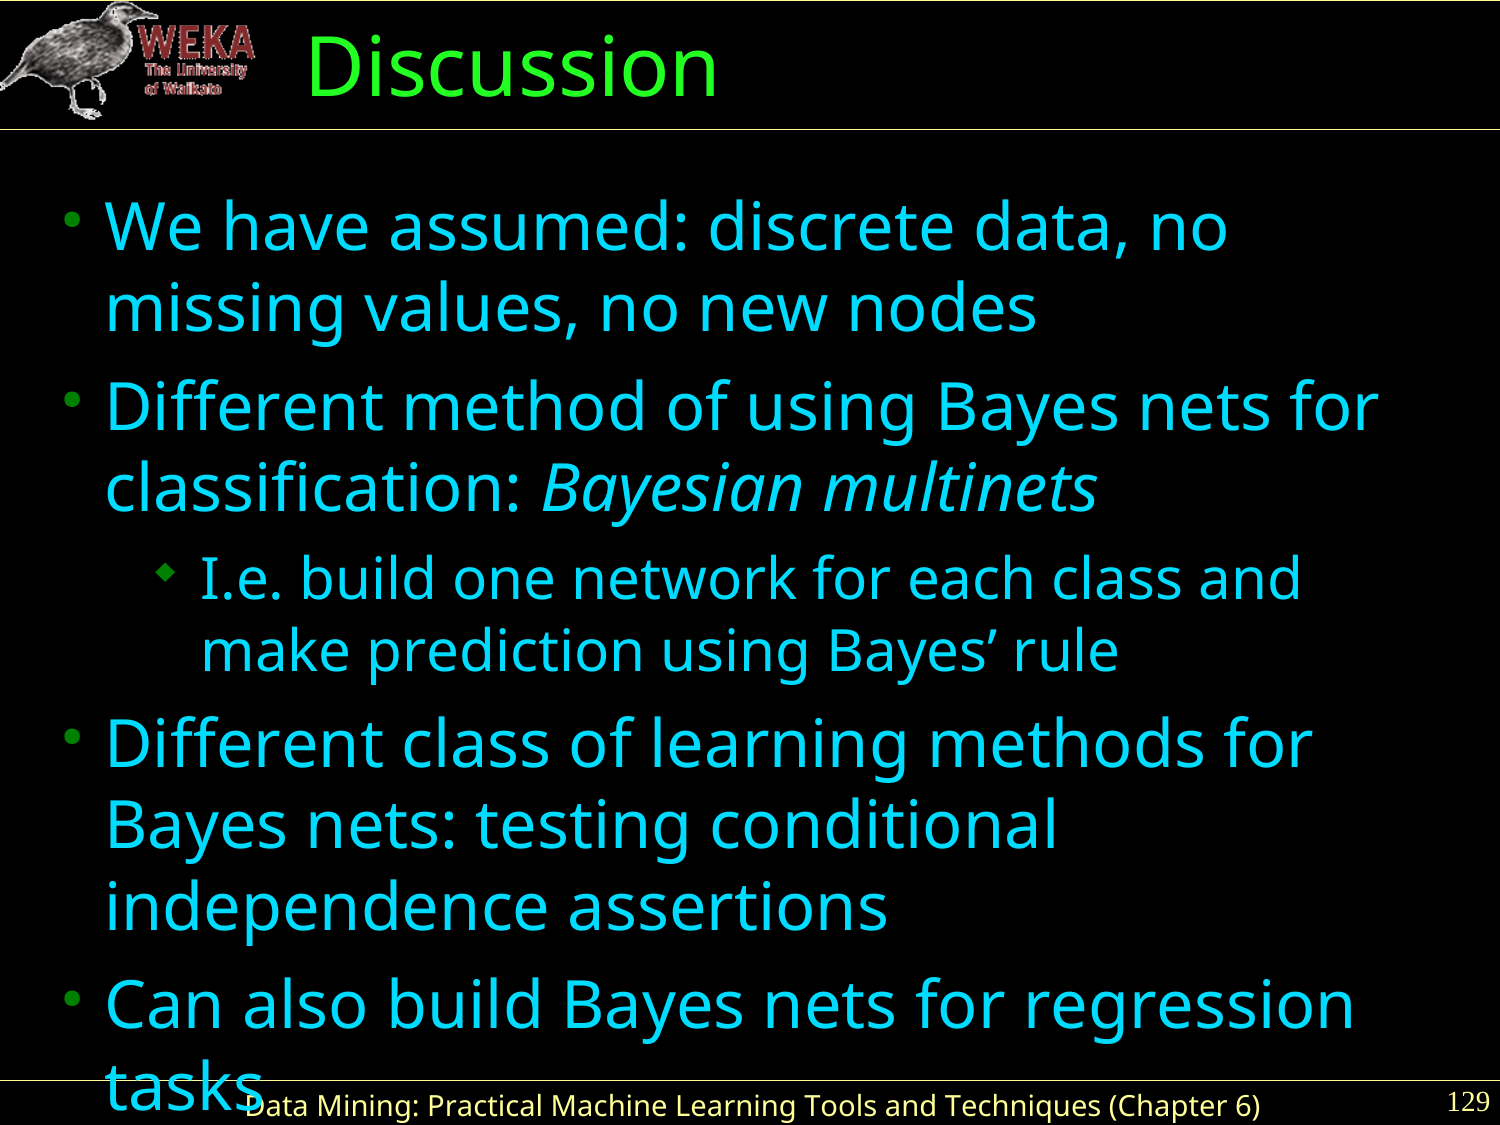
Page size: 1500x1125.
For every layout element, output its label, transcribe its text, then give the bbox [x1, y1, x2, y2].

picture [0, 1, 266, 129]
title Discussion [289, 0, 1500, 159]
text_box We have assumed: discrete data, no missing values, no new nodes Different method of using Bayes nets for classification: Bayesian multinets I.e. build one network for each class and make prediction using Bayes’ rule Different class of learning methods for Bayes nets: testing conditional independence assertions Can also build Bayes nets for regression tasks [46, 177, 1447, 853]
